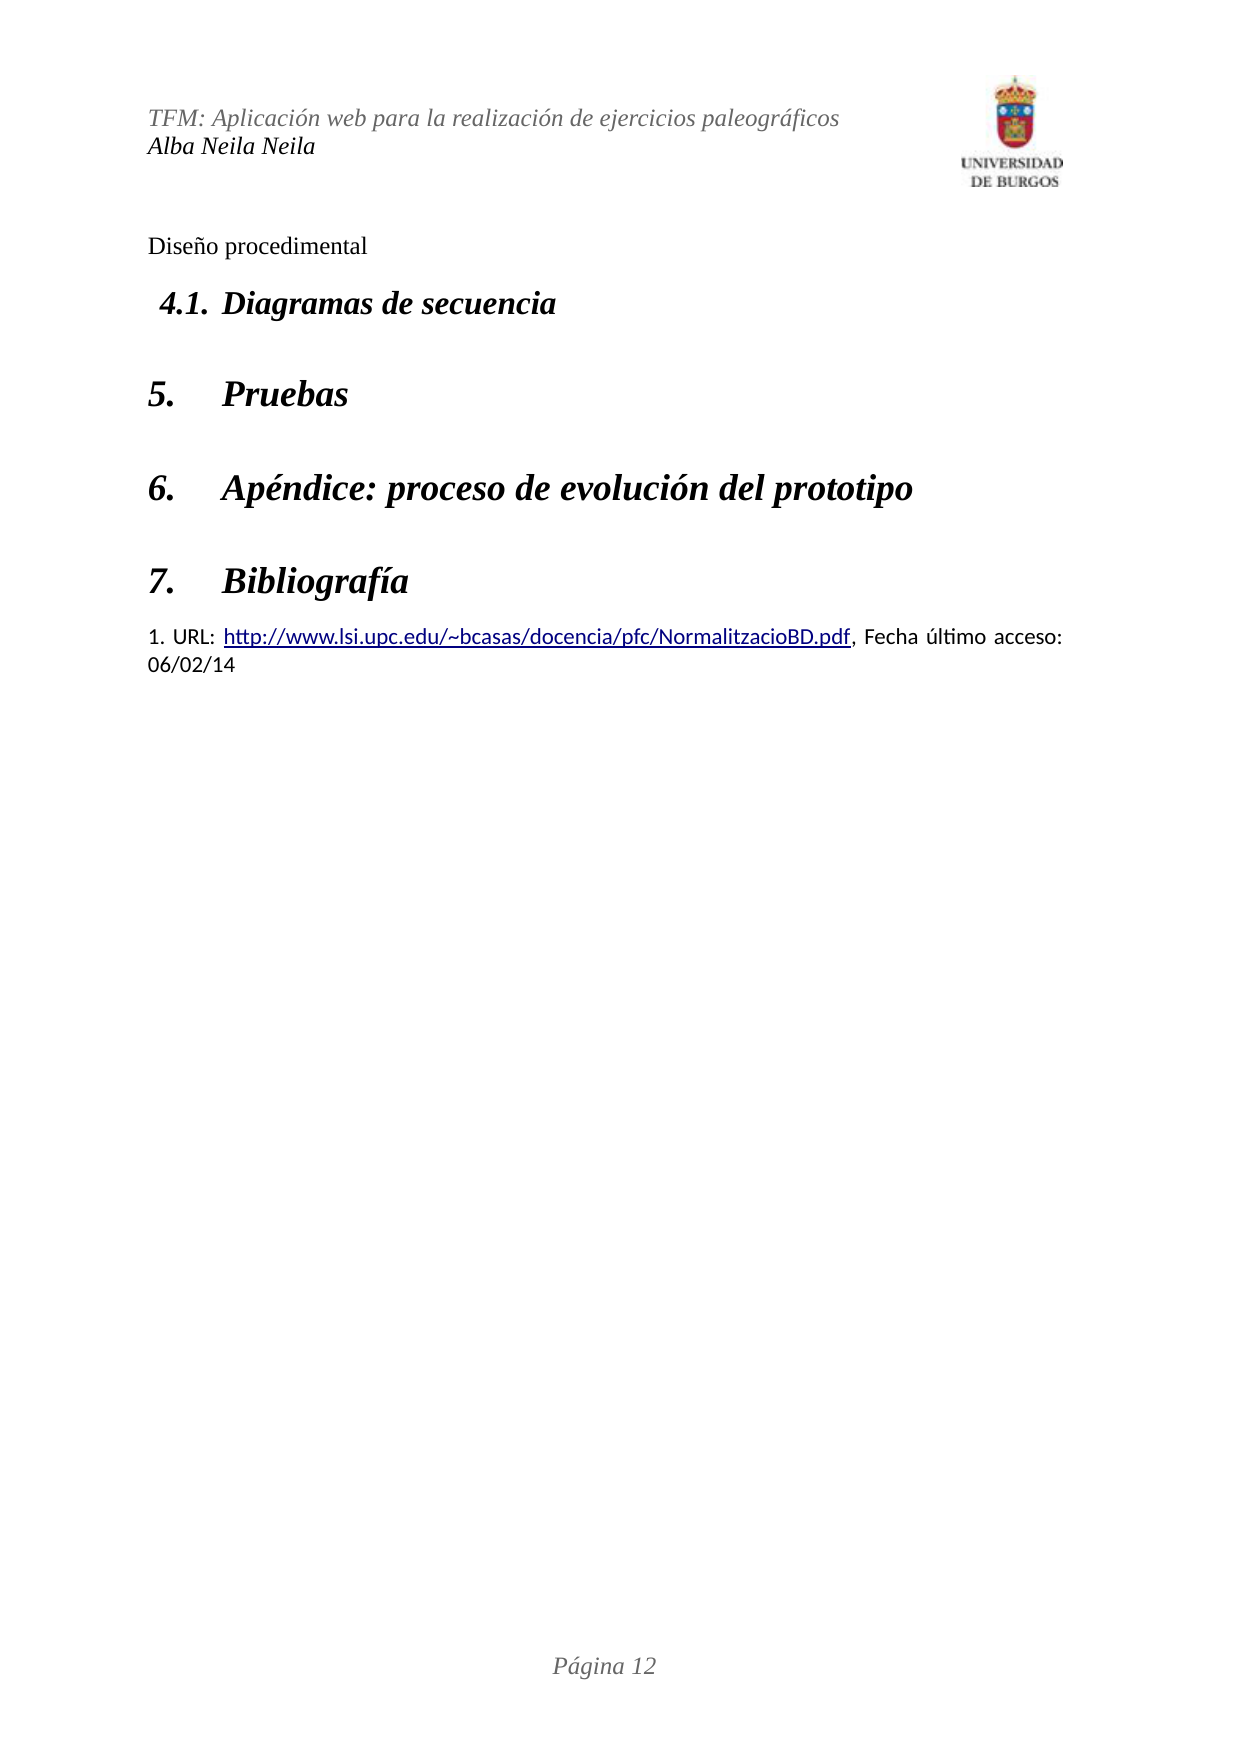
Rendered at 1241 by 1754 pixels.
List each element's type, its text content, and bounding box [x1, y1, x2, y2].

subtitle Apéndice: proceso de evolución del prototipo [148, 465, 1063, 508]
subtitle Pruebas [148, 372, 1063, 415]
text 1. URL: http://www.lsi.upc.edu/~bcasas/docencia/pfc/NormalitzacioBD.pdf, Fecha último acceso: 06/02/14 [148, 622, 1063, 678]
subtitle Diagramas de secuencia [159, 283, 1063, 322]
subtitle Bibliografía [148, 558, 1063, 602]
picture [961, 75, 1063, 187]
